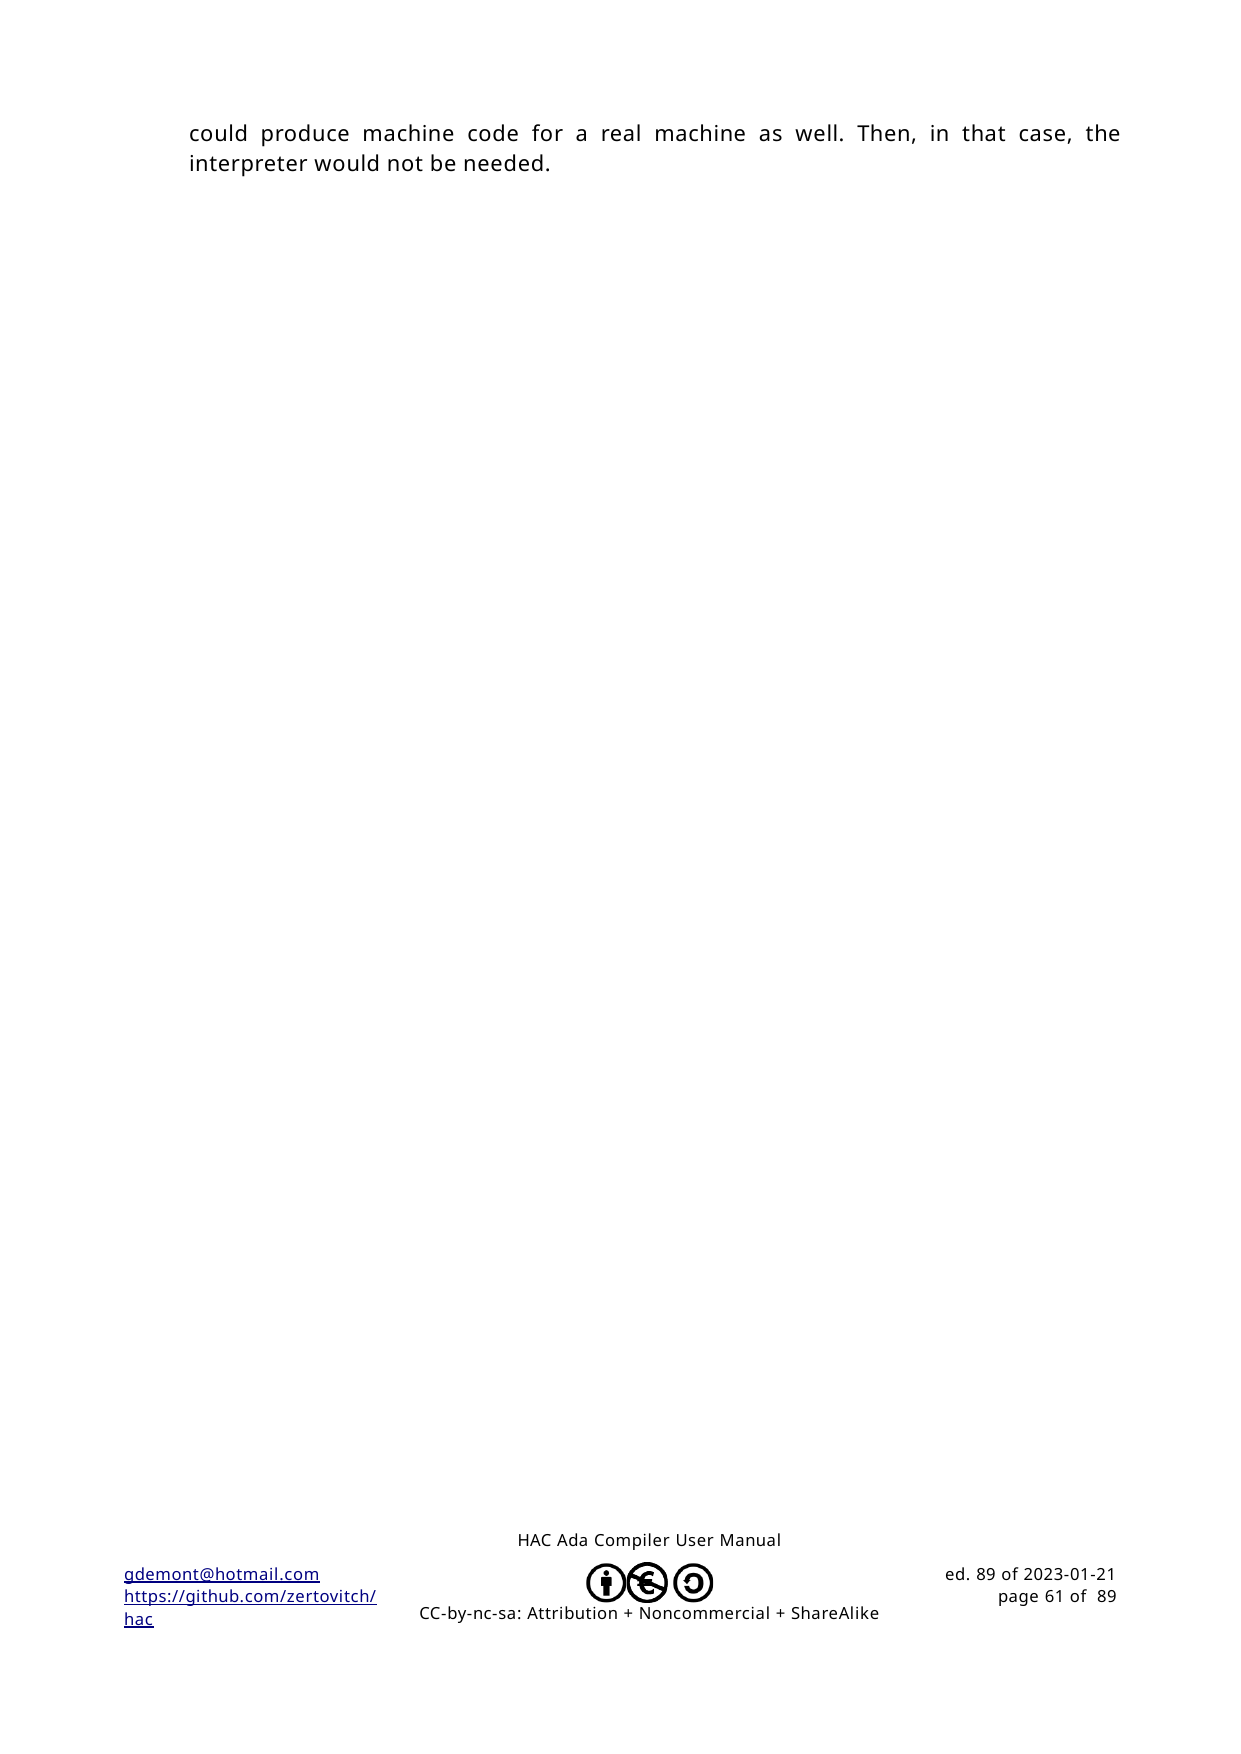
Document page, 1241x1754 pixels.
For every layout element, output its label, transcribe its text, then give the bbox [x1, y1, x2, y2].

text could produce machine code for a real machine as well. Then, in that case, the interpreter would not be needed. [189, 118, 1122, 178]
picture [672, 1562, 714, 1603]
picture [585, 1562, 668, 1603]
